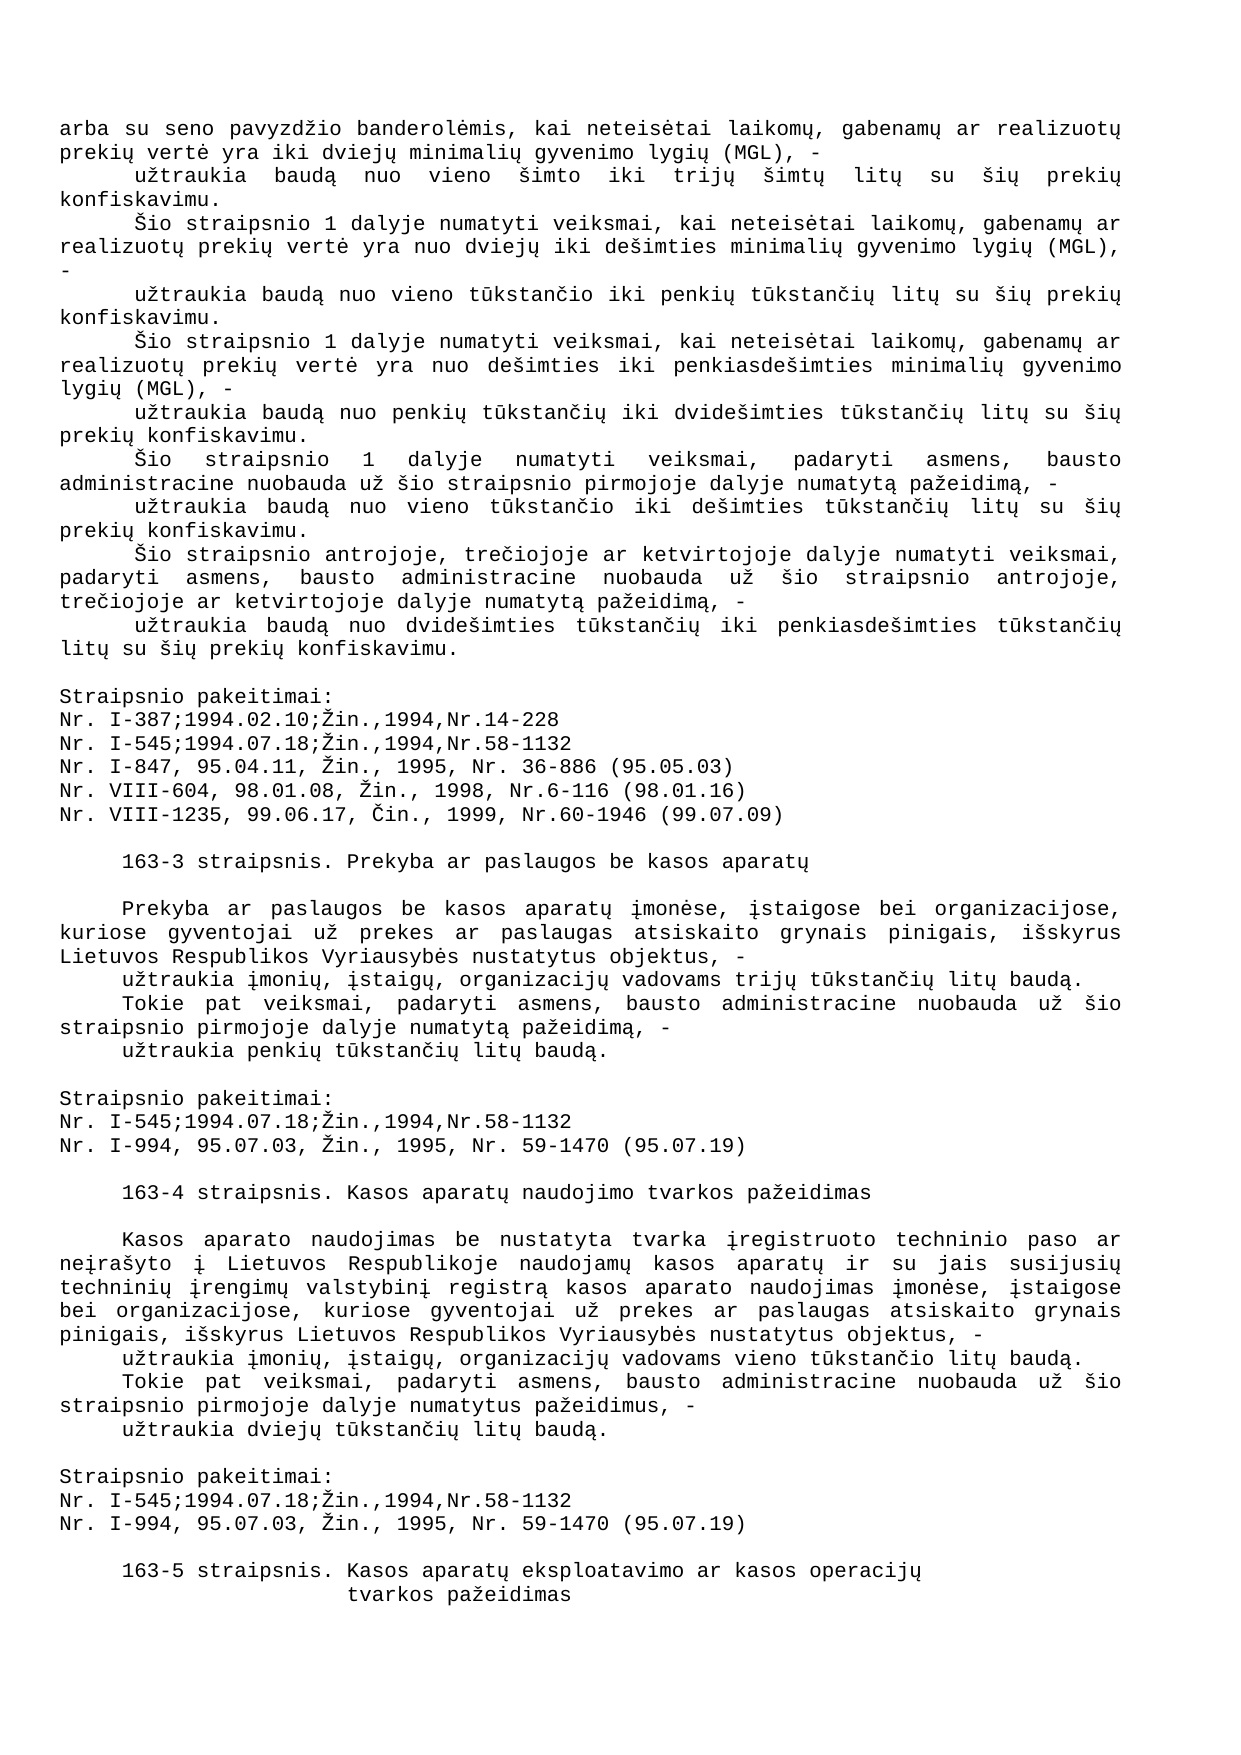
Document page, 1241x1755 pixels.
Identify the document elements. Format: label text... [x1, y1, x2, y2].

text Nr. I-994, 95.07.03, Žin., 1995, Nr. 59-1470 (95.07.19) [59, 1513, 1122, 1537]
text Tokie pat veiksmai, padaryti asmens, bausto administracine nuobauda už šio straipsnio pirmojoje dalyje numatytus pažeidimus, - [59, 1371, 1122, 1419]
text užtraukia baudą nuo vieno tūkstančio iki penkių tūkstančių litų su šių prekių konfiskavimu. [59, 284, 1122, 331]
text Nr. I-545;1994.07.18;Žin.,1994,Nr.58-1132 [59, 1111, 1122, 1135]
text arba su seno pavyzdžio banderolėmis, kai neteisėtai laikomų, gabenamų ar realizuotų prekių vertė yra iki dviejų minimalių gyvenimo lygių (MGL), - [59, 118, 1122, 165]
text Nr. VIII-604, 98.01.08, Žin., 1998, Nr.6-116 (98.01.16) [59, 780, 1122, 804]
text užtraukia baudą nuo vieno tūkstančio iki dešimties tūkstančių litų su šių prekių konfiskavimu. [59, 496, 1122, 544]
text Straipsnio pakeitimai: [59, 686, 1122, 709]
text Nr. I-847, 95.04.11, Žin., 1995, Nr. 36-886 (95.05.03) [59, 757, 1122, 780]
text Šio straipsnio 1 dalyje numatyti veiksmai, kai neteisėtai laikomų, gabenamų ar realizuotų prekių vertė yra nuo dešimties iki penkiasdešimties minimalių gyvenimo lygių (MGL), - [59, 331, 1122, 402]
text Prekyba ar paslaugos be kasos aparatų įmonėse, įstaigose bei organizacijose, kuriose gyventojai už prekes ar paslaugas atsiskaito grynais pinigais, išskyrus Lietuvos Respublikos Vyriausybės nustatytus objektus, - [59, 898, 1122, 969]
text užtraukia penkių tūkstančių litų baudą. [59, 1040, 1122, 1064]
text Tokie pat veiksmai, padaryti asmens, bausto administracine nuobauda už šio straipsnio pirmojoje dalyje numatytą pažeidimą, - [59, 993, 1122, 1040]
text Nr. I-545;1994.07.18;Žin.,1994,Nr.58-1132 [59, 733, 1122, 757]
text užtraukia įmonių, įstaigų, organizacijų vadovams trijų tūkstančių litų baudą. [59, 969, 1122, 993]
text Šio straipsnio 1 dalyje numatyti veiksmai, kai neteisėtai laikomų, gabenamų ar realizuotų prekių vertė yra nuo dviejų iki dešimties minimalių gyvenimo lygių (MGL), - [59, 213, 1122, 284]
text užtraukia baudą nuo penkių tūkstančių iki dvidešimties tūkstančių litų su šių prekių konfiskavimu. [59, 402, 1122, 449]
text 163-4 straipsnis. Kasos aparatų naudojimo tvarkos pažeidimas [59, 1182, 1122, 1206]
text Šio straipsnio 1 dalyje numatyti veiksmai, padaryti asmens, bausto administracine nuobauda už šio straipsnio pirmojoje dalyje numatytą pažeidimą, - [59, 449, 1122, 496]
text tvarkos pažeidimas [59, 1584, 1122, 1608]
text 163-3 straipsnis. Prekyba ar paslaugos be kasos aparatų [59, 851, 1122, 875]
text Šio straipsnio antrojoje, trečiojoje ar ketvirtojoje dalyje numatyti veiksmai, padaryti asmens, bausto administracine nuobauda už šio straipsnio antrojoje, trečiojoje ar ketvirtojoje dalyje numatytą pažeidimą, - [59, 544, 1122, 615]
text Straipsnio pakeitimai: [59, 1466, 1122, 1489]
text užtraukia dviejų tūkstančių litų baudą. [59, 1419, 1122, 1442]
text Nr. VIII-1235, 99.06.17, Čin., 1999, Nr.60-1946 (99.07.09) [59, 804, 1122, 827]
text Kasos aparato naudojimas be nustatyta tvarka įregistruoto techninio paso ar neįrašyto į Lietuvos Respublikoje naudojamų kasos aparatų ir su jais susijusių techninių įrengimų valstybinį registrą kasos aparato naudojimas įmonėse, įstaigose bei organizacijose, kuriose gyventojai už prekes ar paslaugas atsiskaito grynais pinigais, išskyrus Lietuvos Respublikos Vyriausybės nustatytus objektus, - [59, 1229, 1122, 1348]
text užtraukia baudą nuo dvidešimties tūkstančių iki penkiasdešimties tūkstančių litų su šių prekių konfiskavimu. [59, 615, 1122, 662]
text Nr. I-387;1994.02.10;Žin.,1994,Nr.14-228 [59, 709, 1122, 733]
text užtraukia baudą nuo vieno šimto iki trijų šimtų litų su šių prekių konfiskavimu. [59, 165, 1122, 213]
text Straipsnio pakeitimai: [59, 1088, 1122, 1111]
text Nr. I-994, 95.07.03, Žin., 1995, Nr. 59-1470 (95.07.19) [59, 1135, 1122, 1158]
text užtraukia įmonių, įstaigų, organizacijų vadovams vieno tūkstančio litų baudą. [59, 1348, 1122, 1371]
text 163-5 straipsnis. Kasos aparatų eksploatavimo ar kasos operacijų [59, 1561, 1122, 1584]
text Nr. I-545;1994.07.18;Žin.,1994,Nr.58-1132 [59, 1489, 1122, 1513]
